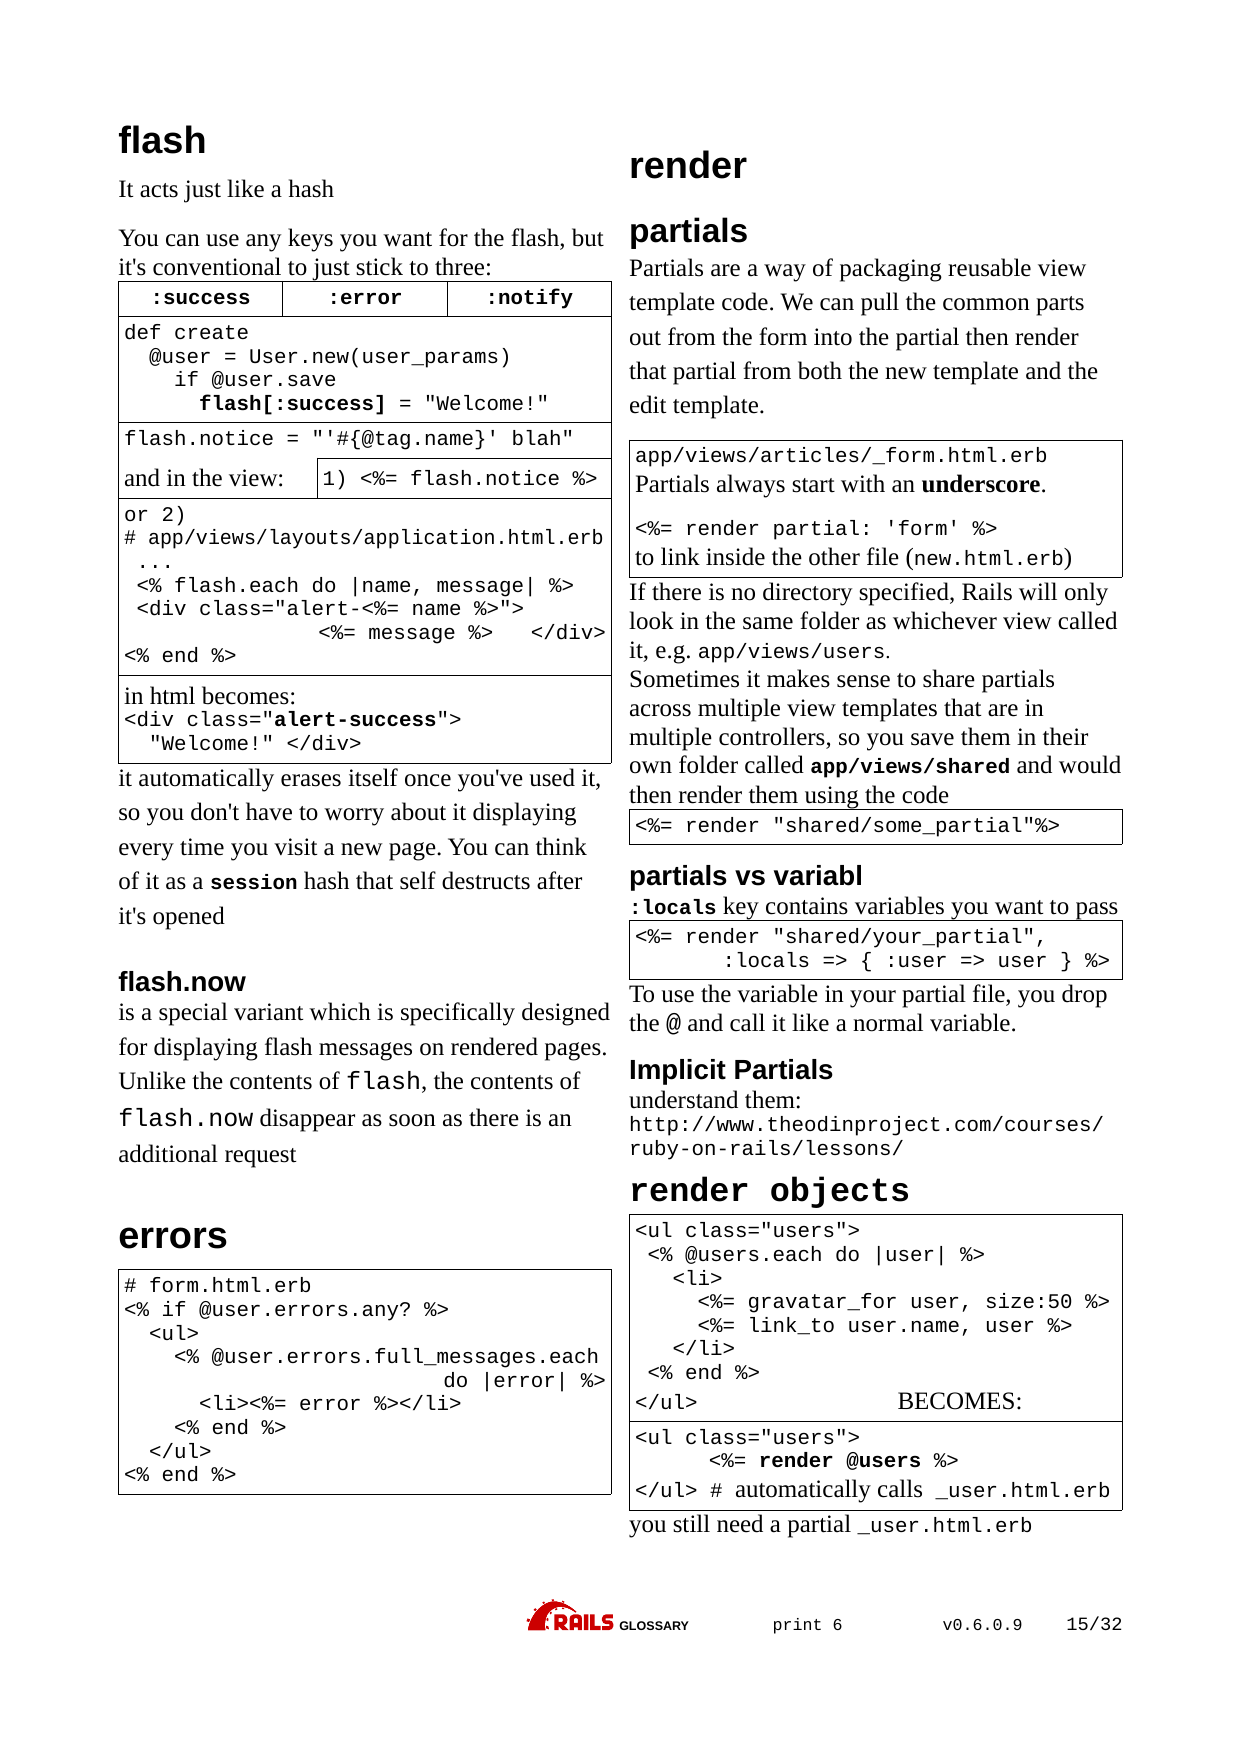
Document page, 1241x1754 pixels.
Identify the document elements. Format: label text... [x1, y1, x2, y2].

table_cell and in the view: [119, 458, 317, 498]
table_header # form.html.erb <% if @user.errors.any? %> <ul> <% @user.errors.full_messages.each do |error| %> <li><%= error %></li> <% end %> </ul> <% end %> [119, 1270, 611, 1494]
subtitle flash.now [118, 965, 611, 997]
text you still need a partial _user.html.erb [629, 1511, 1122, 1539]
text it automatically erases itself once you've used it, so you don't have to worry about it displaying every time you visit a new page. You can think of it as a session hash that self destructs after it's opened [118, 764, 611, 930]
subtitle render [629, 143, 1122, 187]
table_header :error [283, 282, 447, 316]
text http://www.theodinproject.com/courses/ruby-on-rails/lessons/ [629, 1114, 1122, 1162]
table_header def create @user = User.new(user_params) if @user.save flash[:success] = "Welcome!" [119, 317, 611, 422]
subtitle flash [118, 118, 611, 162]
text To use the variable in your partial file, you drop the @ and call it like a normal variable. [629, 980, 1122, 1039]
table_header :notify [448, 282, 611, 316]
text is a special variant which is specifically designed for displaying flash messages on rendered pages. Unlike the contents of flash, the contents of flash.now disappear as soon as there is an additional request [118, 997, 611, 1168]
table_header <%= render "shared/some_partial"%> [630, 810, 1122, 844]
table_header :success [119, 282, 282, 316]
subtitle render objects [629, 1173, 1122, 1211]
subtitle partials [629, 211, 1122, 250]
subtitle partials vs variabl [629, 859, 1122, 891]
table_cell or 2) # app/views/layouts/application.html.erb ... <% flash.each do |name, message| %> <div class="alert-<%= name %>"> <%= message %> </div> <% end %> [119, 499, 611, 675]
table_cell flash.notice = "'#{@tag.name}' blah" [119, 423, 611, 457]
table_header app/views/articles/_form.html.erb Partials always start with an underscore. <%= render partial: 'form' %> to link inside the other file (new.html.erb) [630, 441, 1122, 577]
table_header <%= render "shared/your_partial", :locals => { :user => user } %> [630, 921, 1122, 979]
table_cell in html becomes: <div class="alert-success"> "Welcome!" </div> [119, 676, 611, 762]
text Sometimes it makes sense to share partials across multiple view templates that are in multiple controllers, so you save them in their own folder called app/views/shared and would then render them using the code [629, 664, 1122, 809]
subtitle errors [118, 1213, 611, 1257]
table_header <ul class="users"> <% @users.each do |user| %> <li> <%= gravatar_for user, size:50 %> <%= link_to user.name, user %> </li> <% end %> </ul> BECOMES: [630, 1215, 1122, 1421]
text :locals key contains variables you want to pass [629, 891, 1122, 920]
text understand them: [629, 1086, 1122, 1114]
table_cell <ul class="users"> <%= render @users %> </ul> # automatically calls _user.html.erb [630, 1422, 1122, 1509]
text You can use any keys you want for the flash, but it's conventional to just stick to three: [118, 223, 611, 281]
text If there is no directory specified, Rails will only look in the same folder as whichever view called it, e.g. app/views/users. [629, 578, 1122, 664]
text It acts just like a hash [118, 174, 611, 203]
text Partials are a way of packaging reusable view template code. We can pull the common parts out from the form into the partial then render that partial from both the new template and the edit template. [629, 253, 1122, 419]
subtitle Implicit Partials [629, 1054, 1122, 1086]
table_cell 1) <%= flash.notice %> [318, 459, 611, 498]
